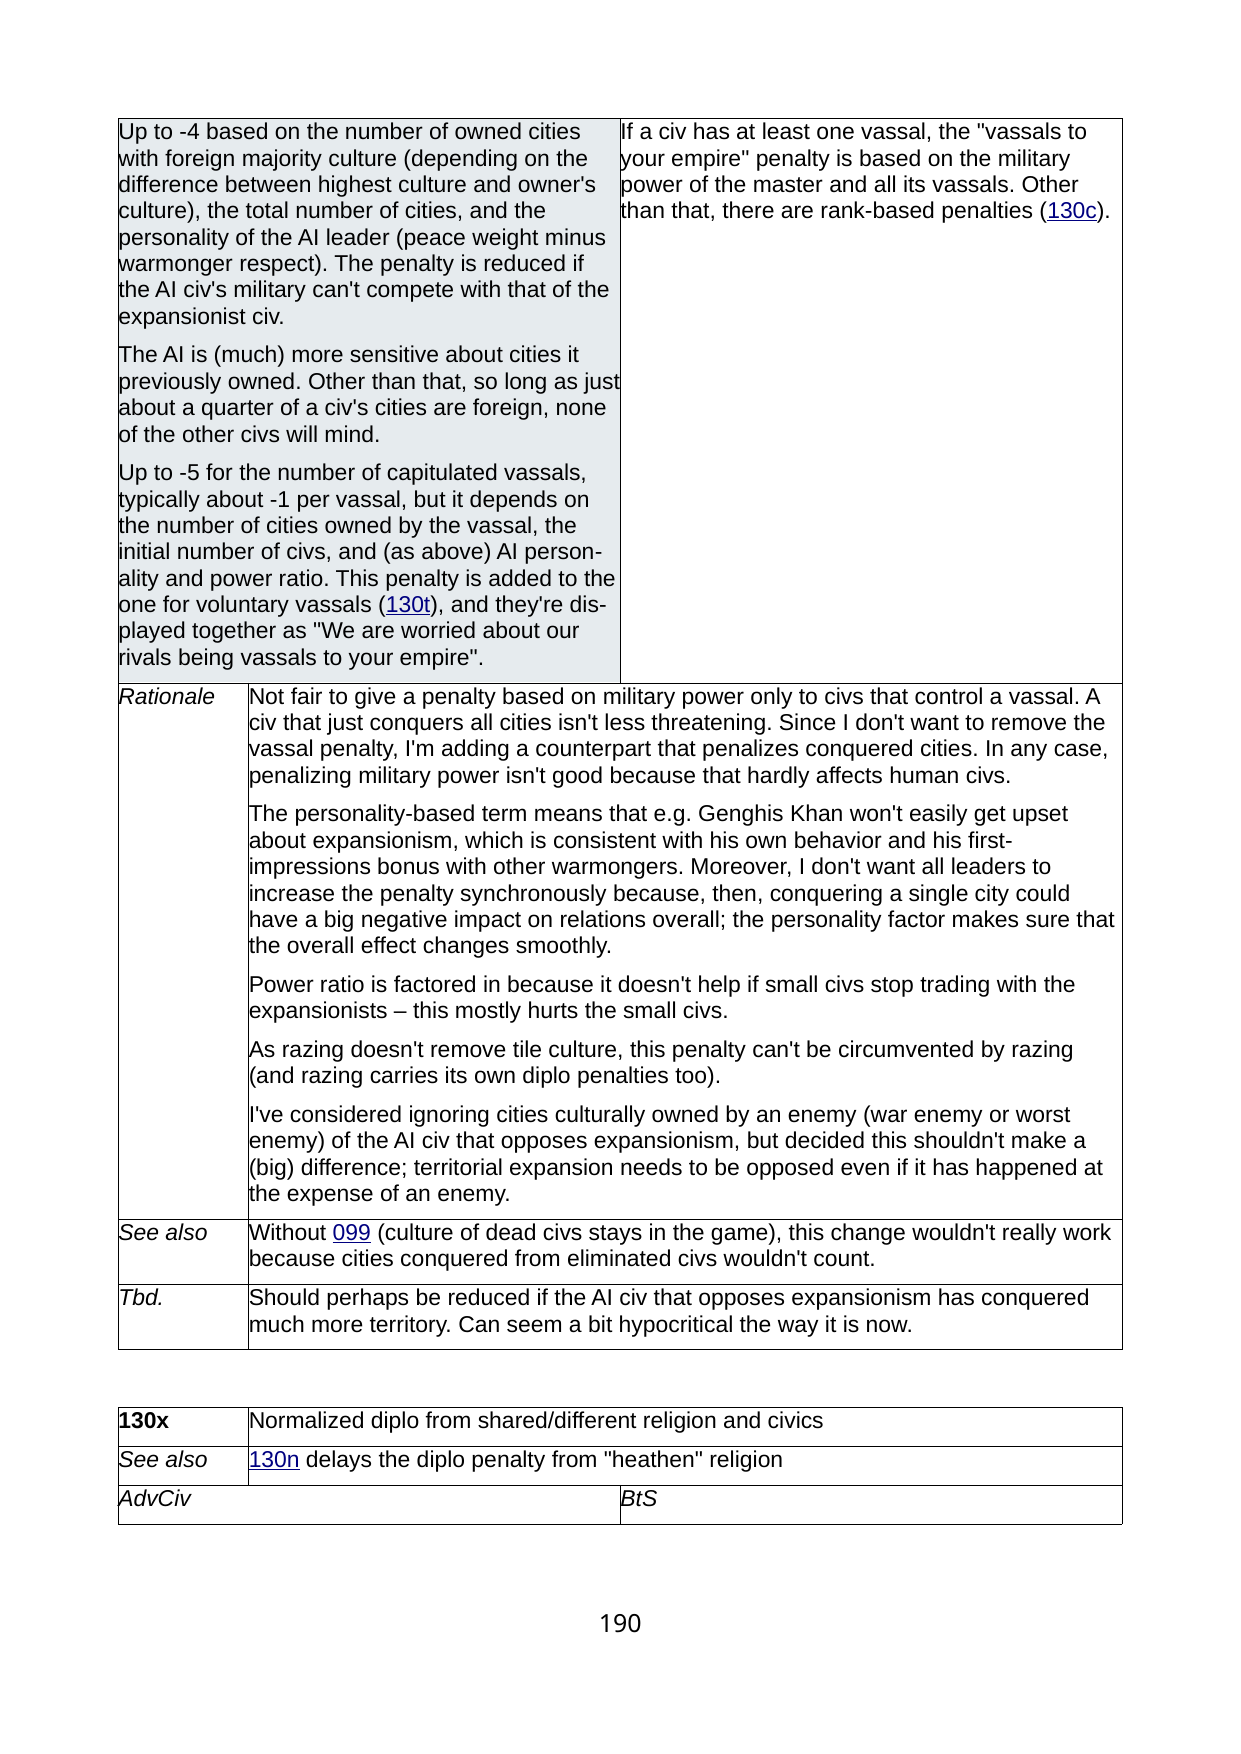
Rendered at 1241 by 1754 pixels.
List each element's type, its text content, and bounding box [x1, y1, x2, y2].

table_header Normalized diplo from shared/different religion and civics [249, 1408, 1122, 1446]
table_header 130x [119, 1408, 248, 1446]
table_cell Not fair to give a penalty based on military power only to civs that control a vassal. A civ that just conquers all cities isn't less threatening. Since I don't want to remove the vassal penalty, I'm adding a counterpart that penalizes conquered cities. In any case, penalizing military power isn't good because that hardly affects human civs. The personality-based term means that e.g. Genghis Khan won't easily get upset about expansionism, which is consistent with his own behavior and his first-impressions bonus with other warmongers. Moreover, I don't want all leaders to increase the penalty synchronously because, then, conquering a single city could have a big negative impact on relations overall; the personality factor makes sure that the overall effect changes smoothly. Power ratio is factored in because it doesn't help if small civs stop trading with the expansionists – this mostly hurts the small civs. As razing doesn't remove tile culture, this penalty can't be circumvented by razing (and razing carries its own diplo penalties too). I've considered ignoring cities culturally owned by an enemy (war enemy or worst enemy) of the AI civ that opposes expansionism, but decided this shouldn't make a (big) difference; territorial expansion needs to be opposed even if it has happened at the expense of an enemy. [249, 684, 1122, 1219]
table_cell Rationale [119, 684, 248, 1219]
table_cell Tbd. [119, 1285, 248, 1349]
table_cell BtS [621, 1486, 1122, 1523]
table_cell If a civ has at least one vassal, the "vassals to your empire" penalty is based on the military power of the master and all its vassals. Other than that, there are rank-based penalties (130c). [621, 119, 1122, 682]
table_cell AdvCiv [119, 1486, 620, 1523]
table_cell Without 099 (culture of dead civs stays in the game), this change wouldn't really work because cities conquered from eliminated civs wouldn't count. [249, 1220, 1122, 1284]
table_cell 130n delays the diplo penalty from "heathen" religion [249, 1447, 1122, 1485]
table_cell See also [119, 1447, 248, 1485]
table_cell See also [119, 1220, 248, 1284]
table_cell Up to -4 based on the number of owned cities with foreign majority culture (depending on the difference between highest culture and owner's culture), the total number of cities, and the personality of the AI leader (peace weight minus warmonger respect). The penalty is reduced if the AI civ's military can't compete with that of the expansionist civ. The AI is (much) more sensitive about cities it previously owned. Other than that, so long as just about a quarter of a civ's cities are foreign, none of the other civs will mind. Up to -5 for the number of capitulated vassals, typically about -1 per vassal, but it depends on the number of cities owned by the vassal, the initial number of civs, and (as above) AI person­ality and power ratio. This penalty is added to the one for voluntary vassals (130t), and they're dis­played together as "We are worried about our rivals being vassals to your empire". [119, 119, 620, 682]
table_cell Should perhaps be reduced if the AI civ that opposes expansionism has conquered much more territory. Can seem a bit hypocritical the way it is now. [249, 1285, 1122, 1349]
